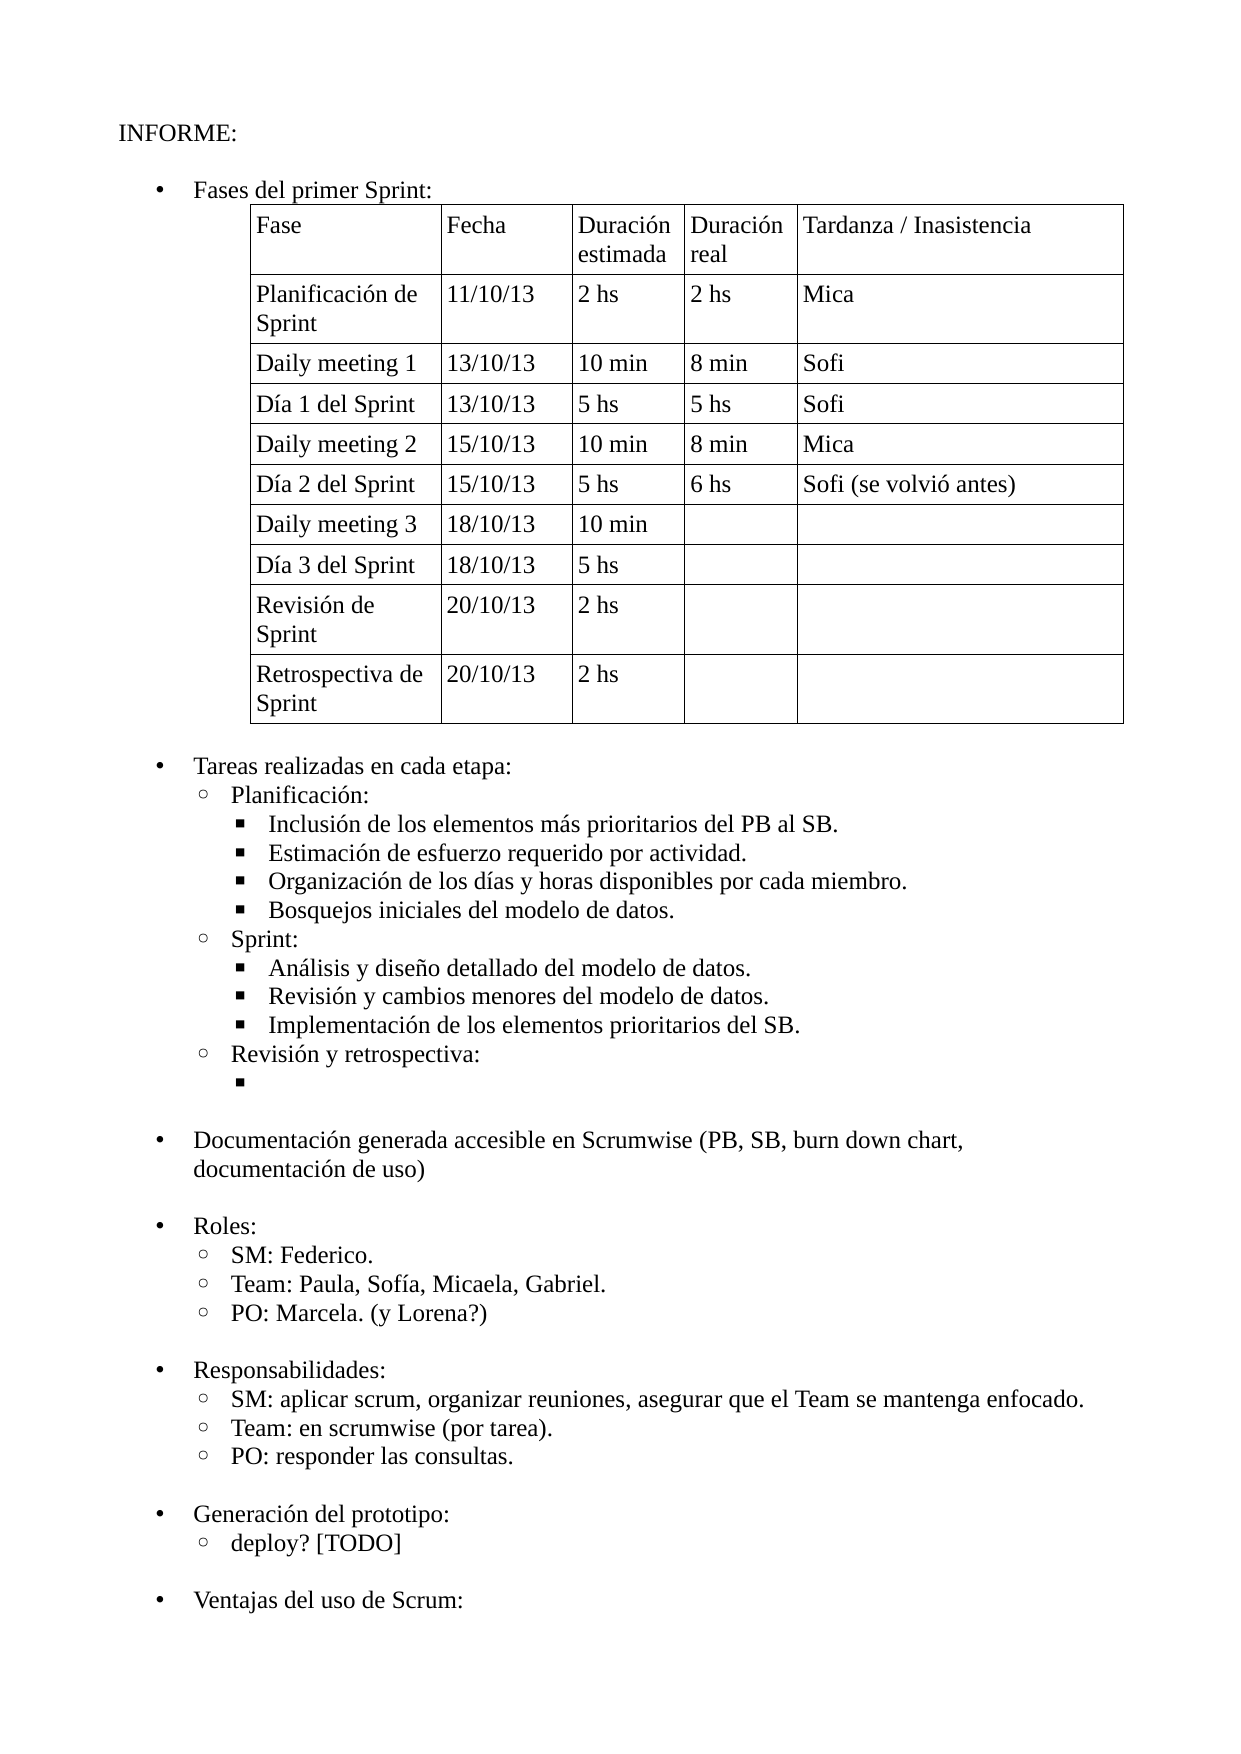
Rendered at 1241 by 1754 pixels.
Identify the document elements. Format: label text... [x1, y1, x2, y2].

list PO: responder las consultas. [193, 1441, 1122, 1470]
list Bosquejos iniciales del modelo de datos. [231, 895, 1122, 924]
list Revisión y cambios menores del modelo de datos. [231, 981, 1122, 1010]
table_header Duración estimada [573, 205, 684, 273]
table_cell Revisión de Sprint [251, 585, 441, 653]
list Team: Paula, Sofía, Micaela, Gabriel. [193, 1269, 1122, 1298]
table_cell 18/10/13 [442, 545, 572, 584]
table_cell Planificación de Sprint [251, 275, 441, 342]
table_cell Sofi [798, 344, 1123, 383]
list Generación del prototipo: [156, 1499, 1122, 1528]
table_cell 13/10/13 [442, 384, 572, 423]
table_cell Sofi [798, 384, 1123, 423]
list Revisión y retrospectiva: [193, 1039, 1122, 1068]
list SM: Federico. [193, 1240, 1122, 1269]
table_cell Daily meeting 1 [251, 344, 441, 383]
list Organización de los días y horas disponibles por cada miembro. [231, 866, 1122, 895]
table_cell [798, 585, 1123, 653]
table_cell 5 hs [573, 545, 684, 584]
list Ventajas del uso de Scrum: [156, 1585, 1122, 1614]
table_cell 5 hs [573, 384, 684, 423]
table_cell 8 min [685, 424, 797, 463]
table_cell [798, 505, 1123, 544]
table_cell Daily meeting 3 [251, 505, 441, 544]
table_cell 15/10/13 [442, 465, 572, 504]
table_cell Día 1 del Sprint [251, 384, 441, 423]
list Fases del primer Sprint: [156, 176, 1122, 204]
table_cell [685, 505, 797, 544]
table_cell [798, 655, 1123, 722]
table_cell Mica [798, 275, 1123, 342]
list Responsabilidades: [156, 1355, 1122, 1384]
table_cell Día 2 del Sprint [251, 465, 441, 504]
table_cell 2 hs [573, 655, 684, 722]
list Tareas realizadas en cada etapa: [156, 751, 1122, 780]
list Estimación de esfuerzo requerido por actividad. [231, 838, 1122, 866]
table_cell [685, 585, 797, 653]
table_cell 18/10/13 [442, 505, 572, 544]
list Team: en scrumwise (por tarea). [193, 1413, 1122, 1441]
list Planificación: [193, 780, 1122, 809]
table_cell [685, 545, 797, 584]
list Inclusión de los elementos más prioritarios del PB al SB. [231, 809, 1122, 838]
list PO: Marcela. (y Lorena?) [193, 1298, 1122, 1326]
table_cell 20/10/13 [442, 655, 572, 722]
table_cell 8 min [685, 344, 797, 383]
table_cell 10 min [573, 505, 684, 544]
table_cell 13/10/13 [442, 344, 572, 383]
list Documentación generada accesible en Scrumwise (PB, SB, burn down chart, documentación de uso) [156, 1125, 1122, 1183]
text INFORME: [118, 118, 1122, 147]
table_cell 2 hs [573, 275, 684, 342]
table_cell [685, 655, 797, 722]
table_cell 20/10/13 [442, 585, 572, 653]
list Sprint: [193, 924, 1122, 953]
table_cell Día 3 del Sprint [251, 545, 441, 584]
list Análisis y diseño detallado del modelo de datos. [231, 953, 1122, 981]
table_cell Mica [798, 424, 1123, 463]
table_header Fase [251, 205, 441, 273]
table_cell Retrospectiva de Sprint [251, 655, 441, 722]
table_cell [798, 545, 1123, 584]
table_cell 10 min [573, 424, 684, 463]
list SM: aplicar scrum, organizar reuniones, asegurar que el Team se mantenga enfocado. [193, 1384, 1122, 1413]
table_cell Daily meeting 2 [251, 424, 441, 463]
table_cell 5 hs [573, 465, 684, 504]
table_header Fecha [442, 205, 572, 273]
list deploy? [TODO] [193, 1528, 1122, 1556]
table_header Duración real [685, 205, 797, 273]
table_cell 6 hs [685, 465, 797, 504]
table_cell 2 hs [573, 585, 684, 653]
table_cell 11/10/13 [442, 275, 572, 342]
table_cell 5 hs [685, 384, 797, 423]
table_cell Sofi (se volvió antes) [798, 465, 1123, 504]
table_cell 10 min [573, 344, 684, 383]
table_cell 15/10/13 [442, 424, 572, 463]
list Implementación de los elementos prioritarios del SB. [231, 1010, 1122, 1039]
list Roles: [156, 1211, 1122, 1240]
table_header Tardanza / Inasistencia [798, 205, 1123, 273]
table_cell 2 hs [685, 275, 797, 342]
